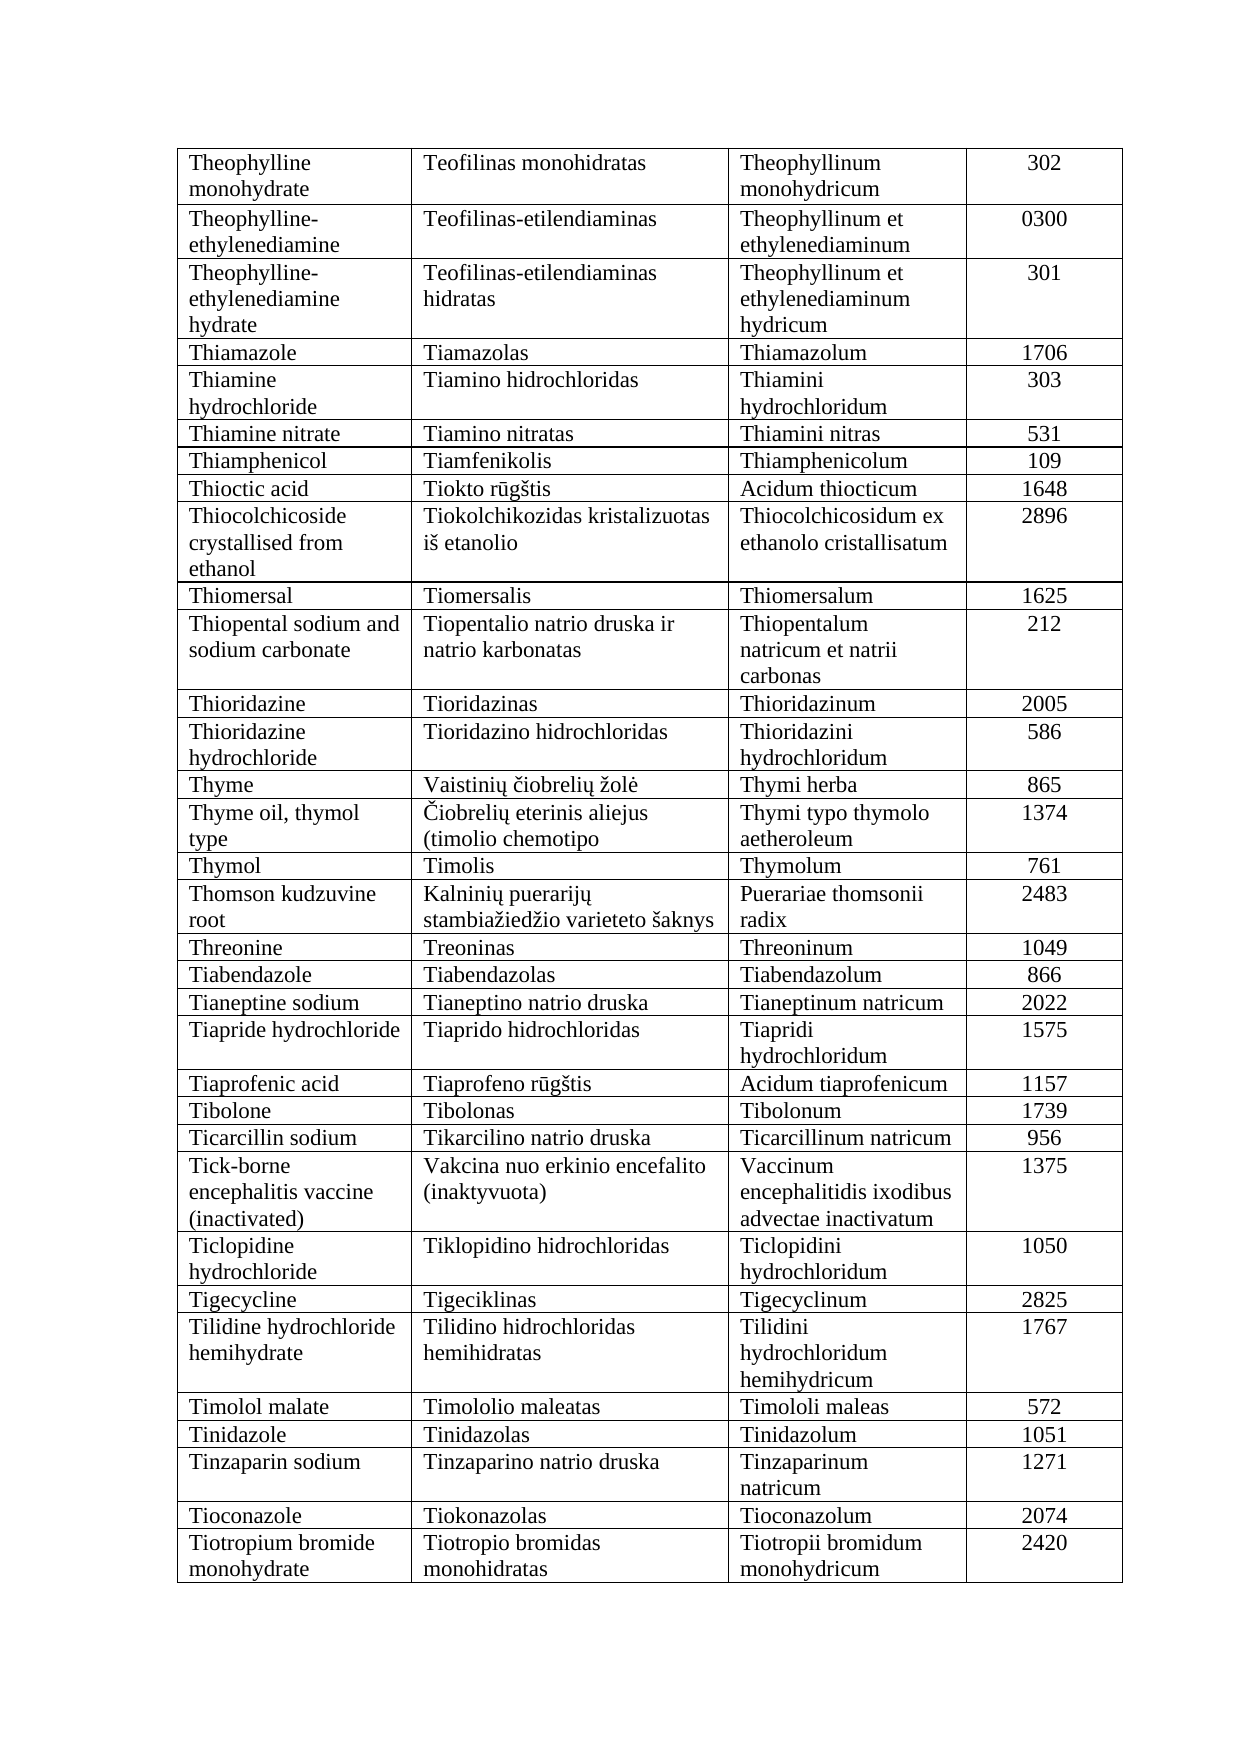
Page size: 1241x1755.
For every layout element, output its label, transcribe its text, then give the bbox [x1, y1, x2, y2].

table_cell Tigecycline [178, 1286, 411, 1312]
table_cell Timolis [412, 853, 728, 879]
table_cell Tilidine hydrochloride hemihydrate [178, 1313, 411, 1392]
table_cell 1157 [967, 1070, 1122, 1096]
table_cell 2896 [967, 502, 1122, 581]
table_cell Čiobrelių eterinis aliejus (timolio chemotipo [412, 799, 728, 852]
table_cell Tinzaparino natrio druska [412, 1448, 728, 1501]
table_cell Thiamini nitras [729, 420, 966, 446]
table_cell Tiotropio bromidas monohidratas [412, 1529, 728, 1582]
table_cell 2005 [967, 690, 1122, 717]
table_cell Tiapridi hydrochloridum [729, 1016, 966, 1069]
table_cell Thiamphenicolum [729, 448, 966, 474]
table_cell Kalninių puerarijų stambiažiedžio varieteto šaknys [412, 880, 728, 933]
table_cell Tiokonazolas [412, 1502, 728, 1528]
table_cell 1575 [967, 1016, 1122, 1069]
table_cell Tinidazolas [412, 1421, 728, 1447]
table_cell 1767 [967, 1313, 1122, 1392]
table_cell Tibolone [178, 1097, 411, 1123]
table_cell Thiamazole [178, 339, 411, 365]
table_cell Thiocolchicosidum ex ethanolo cristallisatum [729, 502, 966, 581]
table_cell Tinidazole [178, 1421, 411, 1447]
table_cell 212 [967, 610, 1122, 689]
table_cell Tioridazinas [412, 690, 728, 717]
table_cell Vaistinių čiobrelių žolė [412, 771, 728, 798]
table_cell Threonine [178, 934, 411, 960]
table_cell 1648 [967, 475, 1122, 501]
table_cell Tigecyclinum [729, 1286, 966, 1312]
table_cell 586 [967, 718, 1122, 770]
table_cell Thiomersal [178, 583, 411, 609]
table_cell Tilidino hidrochloridas hemihidratas [412, 1313, 728, 1392]
table_cell Tigeciklinas [412, 1286, 728, 1312]
table_cell Thiocolchicoside crystallised from ethanol [178, 502, 411, 581]
table_cell Tibolonum [729, 1097, 966, 1123]
table_cell 1375 [967, 1152, 1122, 1231]
table_cell Theophylline monohydrate [178, 149, 411, 204]
table_cell Tiabendazolum [729, 961, 966, 987]
table_cell Tianeptinum natricum [729, 989, 966, 1015]
table_cell Thomson kudzuvine root [178, 880, 411, 933]
table_cell Thiopentalum natricum et natrii carbonas [729, 610, 966, 689]
table_cell Vaccinum encephalitidis ixodibus advectae inactivatum [729, 1152, 966, 1231]
table_cell Thiamine nitrate [178, 420, 411, 446]
table_cell Thiopental sodium and sodium carbonate [178, 610, 411, 689]
table_cell Thymi typo thymolo aetheroleum [729, 799, 966, 852]
table_cell Thiamine hydrochloride [178, 366, 411, 419]
table_cell 1049 [967, 934, 1122, 960]
table_cell 2420 [967, 1529, 1122, 1582]
table_cell 761 [967, 853, 1122, 879]
table_cell Tioconazole [178, 1502, 411, 1528]
table_cell Tianeptine sodium [178, 989, 411, 1015]
table_cell 1050 [967, 1232, 1122, 1285]
table_cell 0300 [967, 205, 1122, 258]
table_cell Tiaprofeno rūgštis [412, 1070, 728, 1096]
table_cell Thyme [178, 771, 411, 798]
table_cell Tiamino nitratas [412, 420, 728, 446]
table_cell Theophyllinum et ethylenediaminum hydricum [729, 259, 966, 338]
table_cell Thioctic acid [178, 475, 411, 501]
table_cell 956 [967, 1125, 1122, 1151]
table_cell Teofilinas-etilendiaminas hidratas [412, 259, 728, 338]
table_cell Tiokto rūgštis [412, 475, 728, 501]
table_cell Thymolum [729, 853, 966, 879]
table_cell 572 [967, 1393, 1122, 1419]
table_cell 1625 [967, 583, 1122, 609]
table_cell 303 [967, 366, 1122, 419]
table_cell Tiabendazolas [412, 961, 728, 987]
table_cell Tiokolchikozidas kristalizuotas iš etanolio [412, 502, 728, 581]
table_cell Tianeptino natrio druska [412, 989, 728, 1015]
table_cell Tiklopidino hidrochloridas [412, 1232, 728, 1285]
table_cell 1739 [967, 1097, 1122, 1123]
table_cell Thiamphenicol [178, 448, 411, 474]
table_cell Theophyllinum monohydricum [729, 149, 966, 204]
table_cell Vakcina nuo erkinio encefalito (inaktyvuota) [412, 1152, 728, 1231]
table_cell Thioridazine [178, 690, 411, 717]
table_cell Theophyllinum et ethylenediaminum [729, 205, 966, 258]
table_cell Acidum thiocticum [729, 475, 966, 501]
table_cell Tilidini hydrochloridum hemihydricum [729, 1313, 966, 1392]
table_cell Ticlopidine hydrochloride [178, 1232, 411, 1285]
table_cell Tibolonas [412, 1097, 728, 1123]
table_cell Puerariae thomsonii radix [729, 880, 966, 933]
table_cell Tiomersalis [412, 583, 728, 609]
table_cell 531 [967, 420, 1122, 446]
table_cell Treoninas [412, 934, 728, 960]
table_cell Timololi maleas [729, 1393, 966, 1419]
table_cell Thymol [178, 853, 411, 879]
table_cell Tikarcilino natrio druska [412, 1125, 728, 1151]
table_cell 2022 [967, 989, 1122, 1015]
table_cell 1271 [967, 1448, 1122, 1501]
table_cell Thiamini hydrochloridum [729, 366, 966, 419]
table_cell Tioconazolum [729, 1502, 966, 1528]
table_cell Tiotropium bromide monohydrate [178, 1529, 411, 1582]
table_cell Tiamino hidrochloridas [412, 366, 728, 419]
table_cell Thioridazine hydrochloride [178, 718, 411, 770]
table_cell Teofilinas-etilendiaminas [412, 205, 728, 258]
table_cell 1051 [967, 1421, 1122, 1447]
table_cell Tiamazolas [412, 339, 728, 365]
table_cell 109 [967, 448, 1122, 474]
table_cell Thyme oil, thymol type [178, 799, 411, 852]
table_cell Thioridazini hydrochloridum [729, 718, 966, 770]
table_cell Tiabendazole [178, 961, 411, 987]
table_cell Tiaprofenic acid [178, 1070, 411, 1096]
table_cell Timolol malate [178, 1393, 411, 1419]
table_cell Threoninum [729, 934, 966, 960]
table_cell Ticarcillinum natricum [729, 1125, 966, 1151]
table_cell Tick-borne encephalitis vaccine (inactivated) [178, 1152, 411, 1231]
table_cell 2074 [967, 1502, 1122, 1528]
table_cell Thioridazinum [729, 690, 966, 717]
table_cell Thiamazolum [729, 339, 966, 365]
table_cell 1374 [967, 799, 1122, 852]
table_cell Ticlopidini hydrochloridum [729, 1232, 966, 1285]
table_cell Tinzaparinum natricum [729, 1448, 966, 1501]
table_cell 866 [967, 961, 1122, 987]
table_cell Theophylline-ethylenediamine hydrate [178, 259, 411, 338]
table_cell Teofilinas monohidratas [412, 149, 728, 204]
table_cell Tiaprido hidrochloridas [412, 1016, 728, 1069]
table_cell Tinidazolum [729, 1421, 966, 1447]
table_cell 2825 [967, 1286, 1122, 1312]
table_cell Tiapride hydrochloride [178, 1016, 411, 1069]
table_cell Tiamfenikolis [412, 448, 728, 474]
table_cell Acidum tiaprofenicum [729, 1070, 966, 1096]
table_cell Theophylline-ethylenediamine [178, 205, 411, 258]
table_cell Tiotropii bromidum monohydricum [729, 1529, 966, 1582]
table_cell 865 [967, 771, 1122, 798]
table_cell Tinzaparin sodium [178, 1448, 411, 1501]
table_cell Ticarcillin sodium [178, 1125, 411, 1151]
table_cell Tioridazino hidrochloridas [412, 718, 728, 770]
table_cell 2483 [967, 880, 1122, 933]
table_cell 301 [967, 259, 1122, 338]
table_cell Thiomersalum [729, 583, 966, 609]
table_cell 302 [967, 149, 1122, 204]
table_cell Timololio maleatas [412, 1393, 728, 1419]
table_cell 1706 [967, 339, 1122, 365]
table_cell Tiopentalio natrio druska ir natrio karbonatas [412, 610, 728, 689]
table_cell Thymi herba [729, 771, 966, 798]
